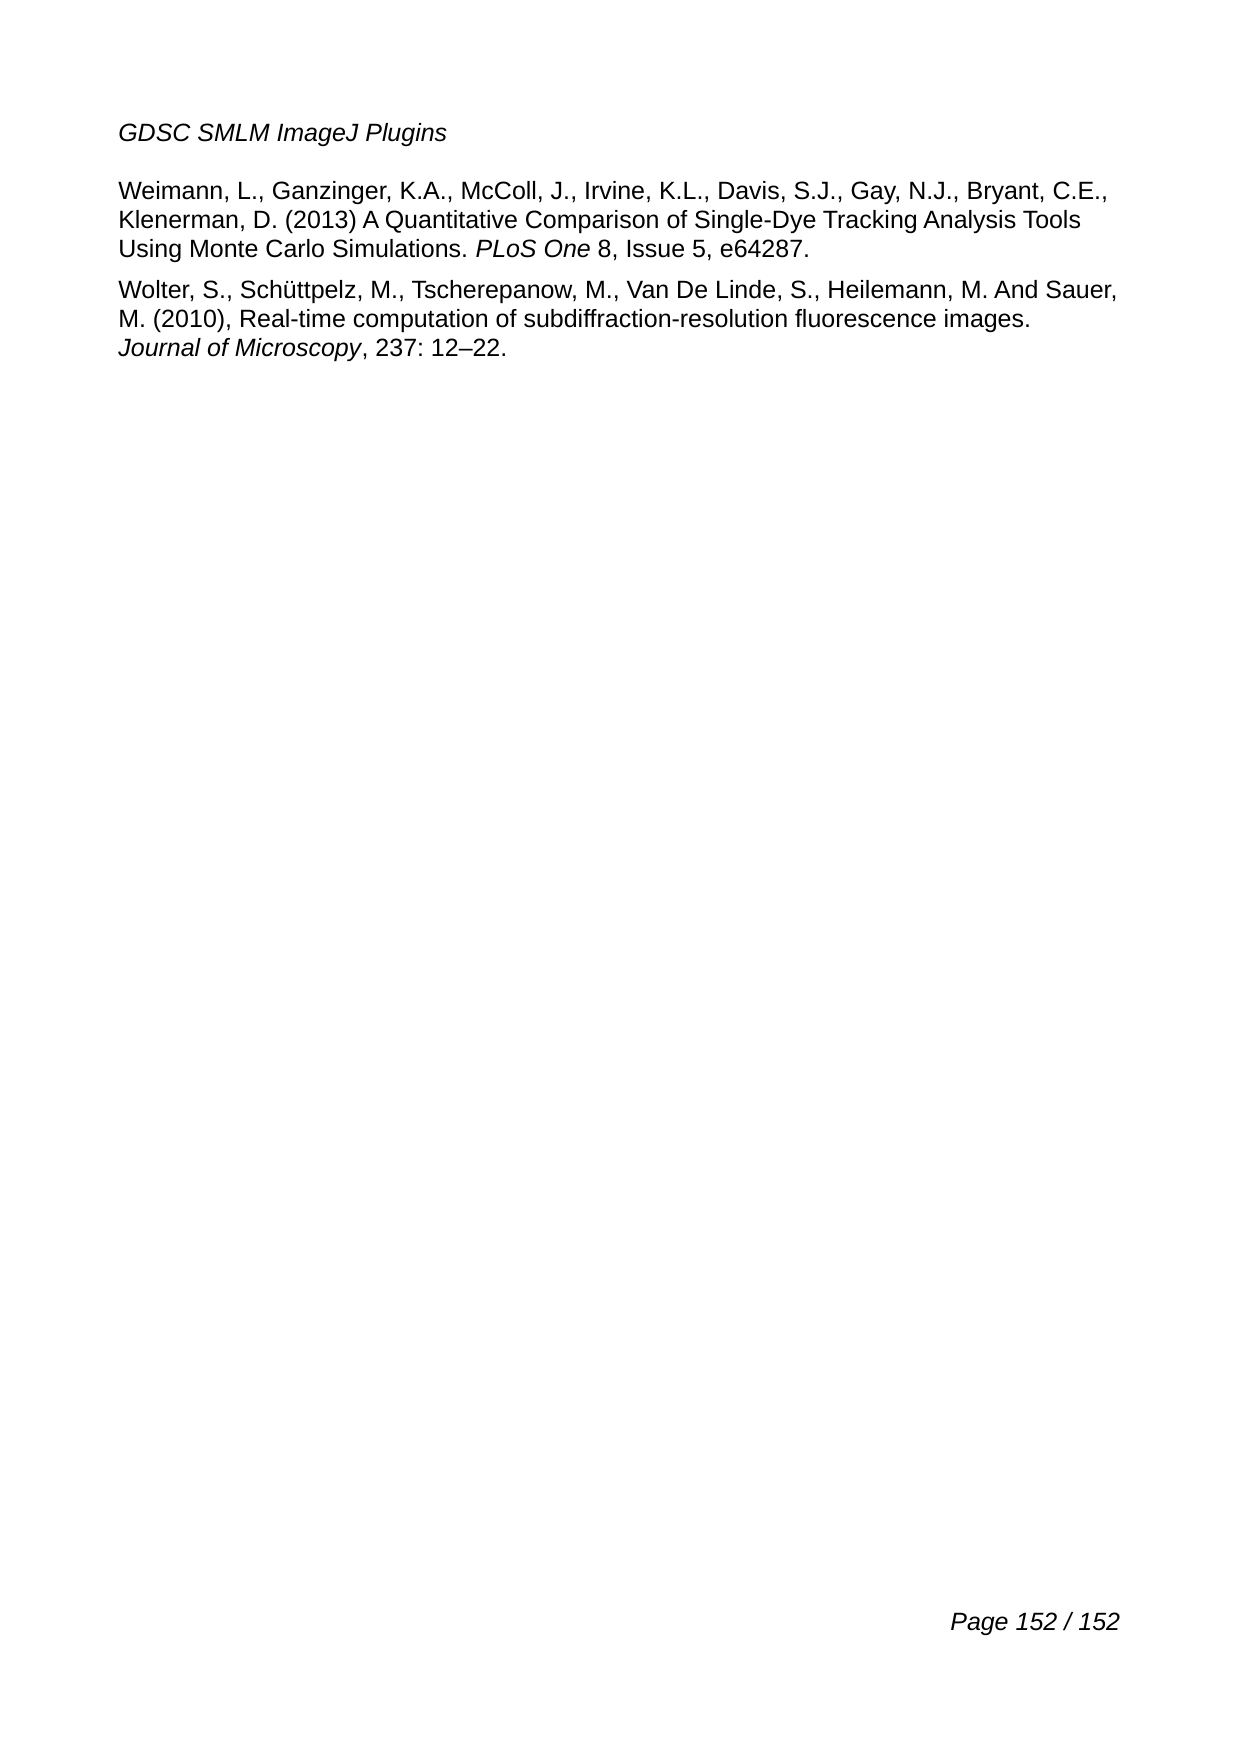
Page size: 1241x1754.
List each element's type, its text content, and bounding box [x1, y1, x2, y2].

text Wolter, S., Schüttpelz, M., Tscherepanow, M., Van De Linde, S., Heilemann, M. And Sauer, M. (2010), Real-time computation of subdiffraction-resolution fluorescence images. Journal of Microscopy, 237: 12–22. [118, 275, 1122, 361]
text Weimann, L., Ganzinger, K.A., McColl, J., Irvine, K.L., Davis, S.J., Gay, N.J., Bryant, C.E., Klenerman, D. (2013) A Quantitative Comparison of Single-Dye Tracking Analysis Tools Using Monte Carlo Simulations. PLoS One 8, Issue 5, e64287. [118, 176, 1122, 263]
